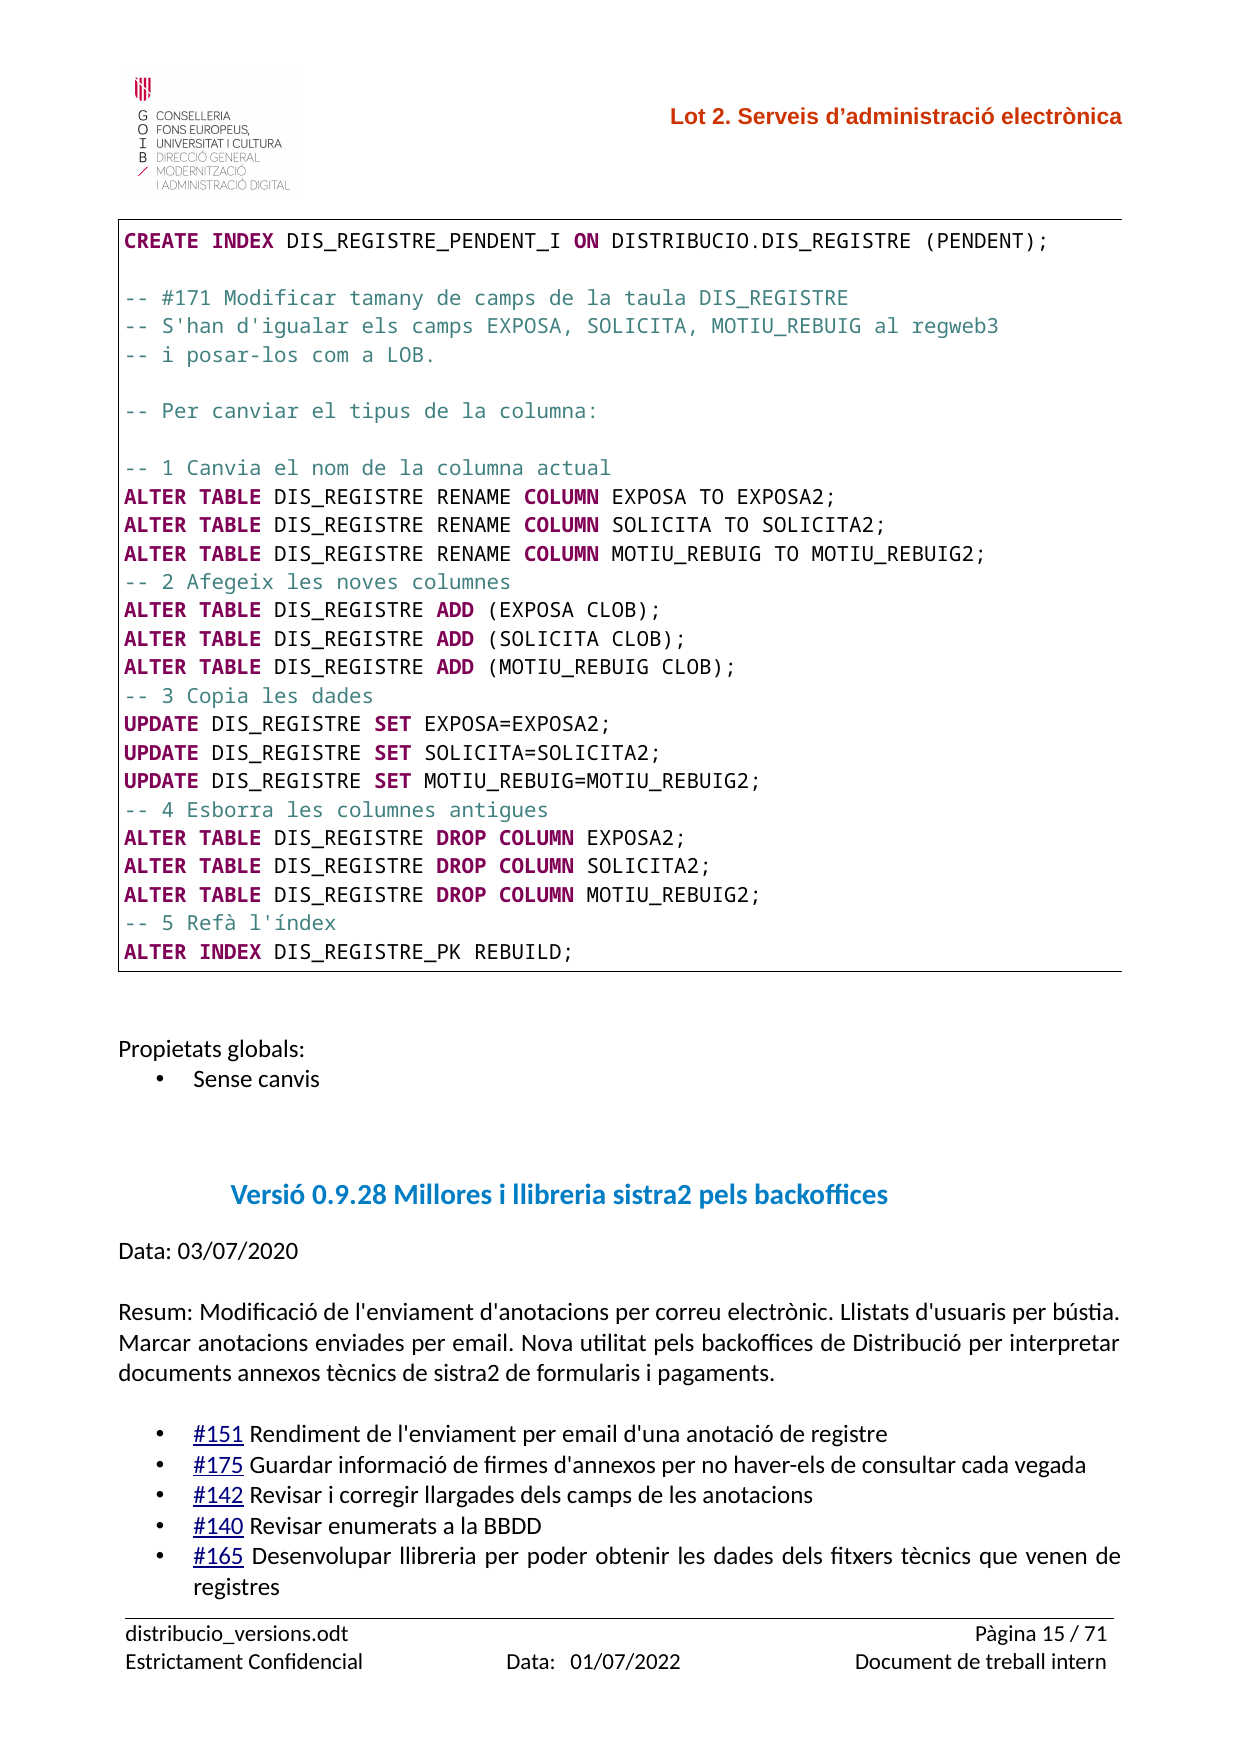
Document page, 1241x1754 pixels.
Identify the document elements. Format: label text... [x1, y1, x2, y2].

picture [126, 70, 299, 197]
list #165 Desenvolupar llibreria per poder obtenir les dades dels fitxers tècnics que venen de registres [156, 1540, 1122, 1601]
table_header CREATE INDEX DIS_REGISTRE_PENDENT_I ON DISTRIBUCIO.DIS_REGISTRE (PENDENT); -- #171 Modificar tamany de camps de la taula DIS_REGISTRE -- S'han d'igualar els camps EXPOSA, SOLICITA, MOTIU_REBUIG al regweb3 -- i posar-los com a LOB. -- Per canviar el tipus de la columna: -- 1 Canvia el nom de la columna actual ALTER TABLE DIS_REGISTRE RENAME COLUMN EXPOSA TO EXPOSA2; ALTER TABLE DIS_REGISTRE RENAME COLUMN SOLICITA TO SOLICITA2; ALTER TABLE DIS_REGISTRE RENAME COLUMN MOTIU_REBUIG TO MOTIU_REBUIG2; -- 2 Afegeix les noves columnes ALTER TABLE DIS_REGISTRE ADD (EXPOSA CLOB); ALTER TABLE DIS_REGISTRE ADD (SOLICITA CLOB); ALTER TABLE DIS_REGISTRE ADD (MOTIU_REBUIG CLOB); -- 3 Copia les dades UPDATE DIS_REGISTRE SET EXPOSA=EXPOSA2; UPDATE DIS_REGISTRE SET SOLICITA=SOLICITA2; UPDATE DIS_REGISTRE SET MOTIU_REBUIG=MOTIU_REBUIG2; -- 4 Esborra les columnes antigues ALTER TABLE DIS_REGISTRE DROP COLUMN EXPOSA2; ALTER TABLE DIS_REGISTRE DROP COLUMN SOLICITA2; ALTER TABLE DIS_REGISTRE DROP COLUMN MOTIU_REBUIG2; -- 5 Refà l'índex ALTER INDEX DIS_REGISTRE_PK REBUILD; [119, 220, 1122, 971]
list #175 Guardar informació de firmes d'annexos per no haver-els de consultar cada vegada [156, 1449, 1122, 1479]
list #140 Revisar enumerats a la BBDD [156, 1510, 1122, 1540]
subtitle Versió 0.9.28 Millores i llibreria sistra2 pels backoffices [153, 1176, 1122, 1211]
text Data: 03/07/2020 [118, 1235, 1122, 1266]
list Sense canvis [156, 1064, 1122, 1094]
text Resum: Modificació de l'enviament d'anotacions per correu electrònic. Llistats d'usuaris per bústia. Marcar anotacions enviades per email. Nova utilitat pels backoffices de Distribució per interpretar documents annexos tècnics de sistra2 de formularis i pagaments. [118, 1296, 1122, 1388]
text Propietats globals: [118, 1033, 1122, 1064]
list #142 Revisar i corregir llargades dels camps de les anotacions [156, 1479, 1122, 1510]
list #151 Rendiment de l'enviament per email d'una anotació de registre [156, 1418, 1122, 1449]
